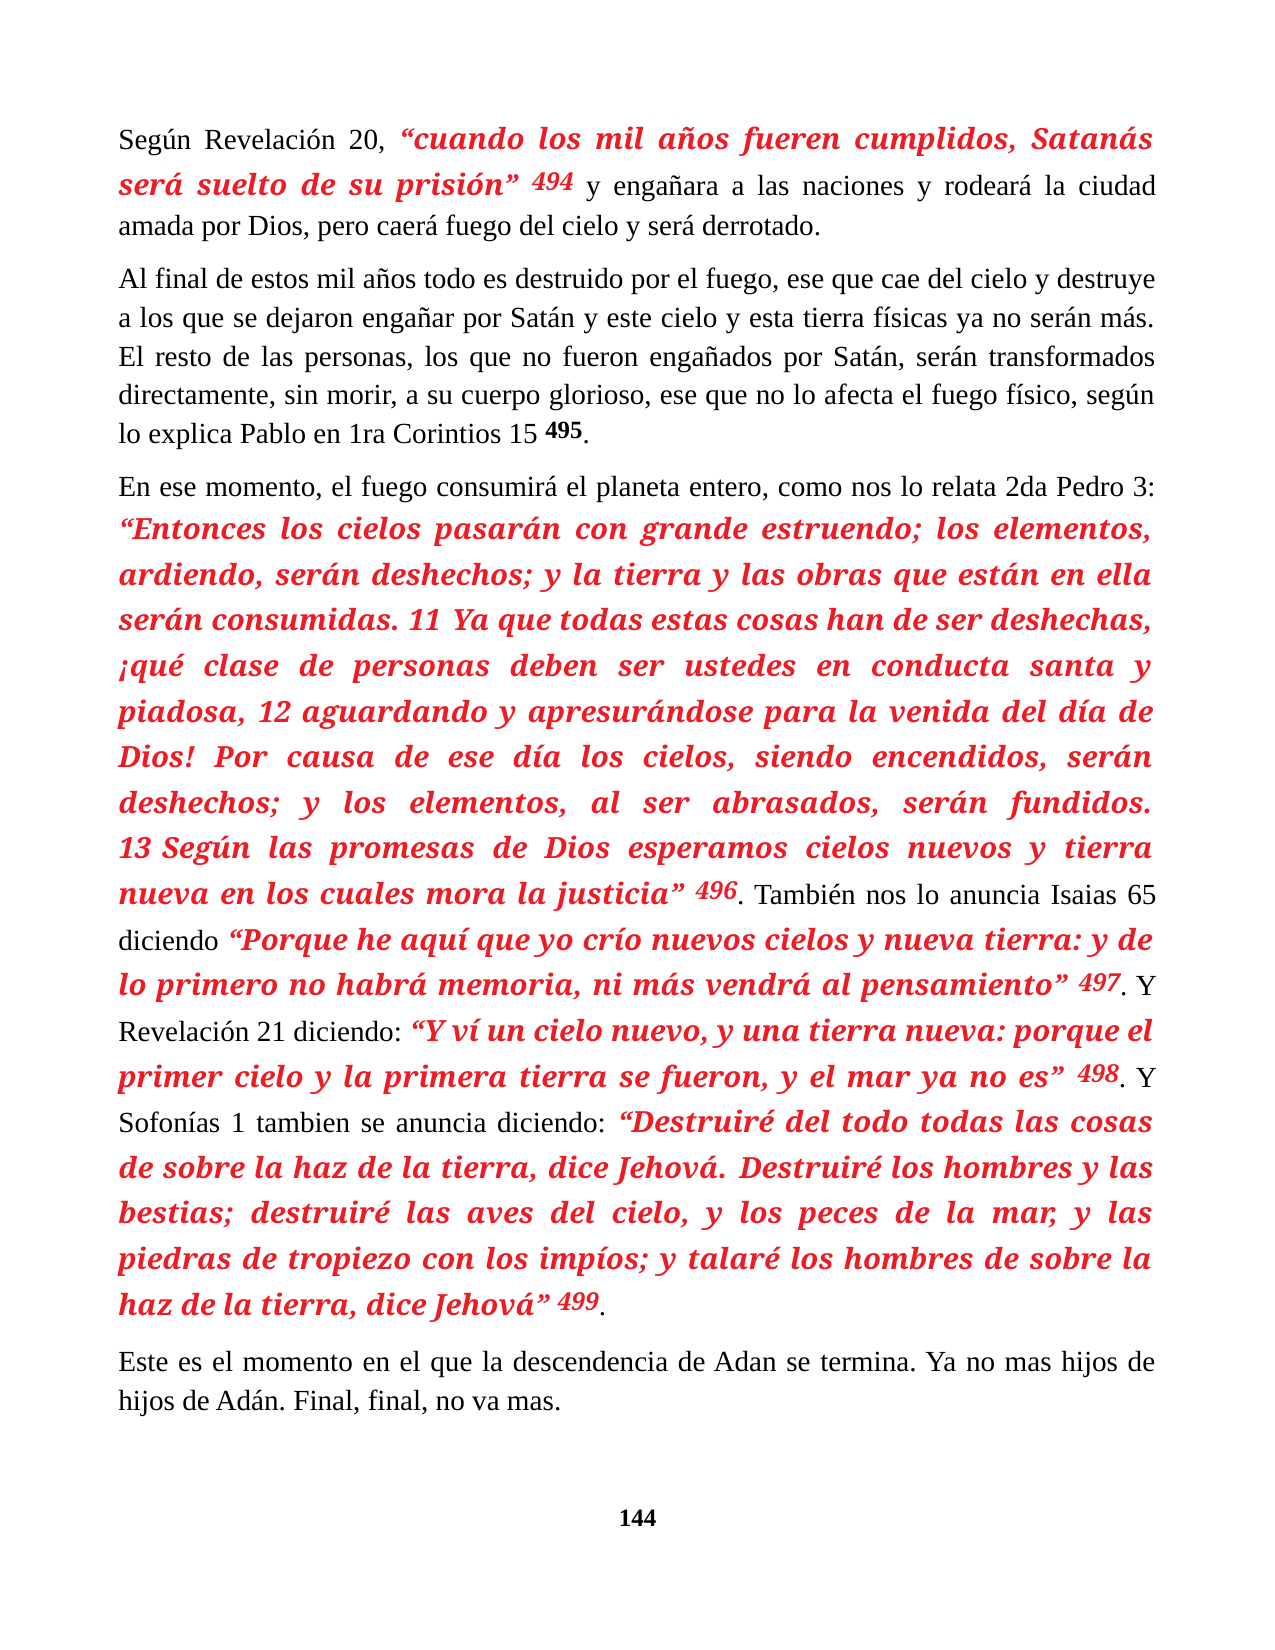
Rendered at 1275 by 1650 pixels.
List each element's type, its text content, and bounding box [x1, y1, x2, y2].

text Según Revelación 20, “cuando los mil años fueren cumplidos, Satanás será suelto de su prisión” y engañara a las naciones y rodeará la ciudad amada por Dios, pero caerá fuego del cielo y será derrotado. [118, 118, 1157, 242]
text Al final de estos mil años todo es destruido por el fuego, ese que cae del cielo y destruye a los que se dejaron engañar por Satán y este cielo y esta tierra físicas ya no serán más. El resto de las personas, los que no fueron engañados por Satán, serán transformados directamente, sin morir, a su cuerpo glorioso, ese que no lo afecta el fuego físico, según lo explica Pablo en 1ra Corintios 15 . [118, 262, 1157, 449]
text Este es el momento en el que la descendencia de Adan se termina. Ya no mas hijos de hijos de Adán. Final, final, no va mas. [118, 1344, 1157, 1416]
text En ese momento, el fuego consumirá el planeta entero, como nos lo relata 2da Pedro 3: “Entonces los cielos pasarán con grande estruendo; los elementos, ardiendo, serán deshechos; y la tierra y las obras que están en ella serán consumidas. 11 Ya que todas estas cosas han de ser deshechas, ¡qué clase de personas deben ser ustedes en conducta santa y piadosa, 12 aguardando y apresurándose para la venida del día de Dios! Por causa de ese día los cielos, siendo encendidos, serán deshechos; y los elementos, al ser abrasados, serán fundidos. 13 Según las promesas de Dios esperamos cielos nuevos y tierra nueva en los cuales mora la justicia” . También nos lo anuncia Isaias 65 diciendo “Porque he aquí que yo crío nuevos cielos y nueva tierra: y de lo primero no habrá memoria, ni más vendrá al pensamiento” . Y Revelación 21 diciendo: “Y ví un cielo nuevo, y una tierra nueva: porque el primer cielo y la primera tierra se fueron, y el mar ya no es” . Y Sofonías 1 tambien se anuncia diciendo: “Destruiré del todo todas las cosas de sobre la haz de la tierra, dice Jehová. Destruiré los hombres y las bestias; destruiré las aves del cielo, y los peces de la mar, y las piedras de tropiezo con los impíos; y talaré los hombres de sobre la haz de la tierra, dice Jehová” . [118, 469, 1157, 1324]
